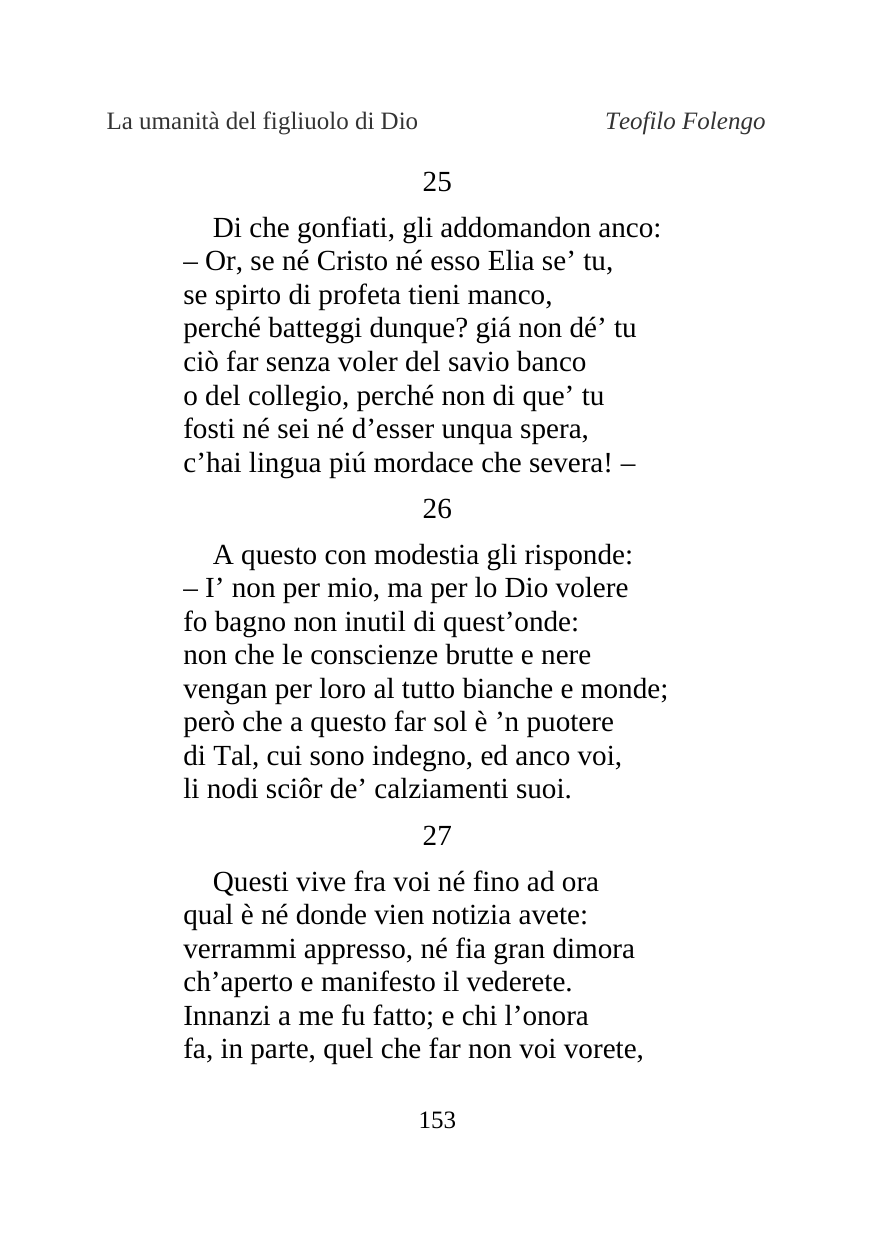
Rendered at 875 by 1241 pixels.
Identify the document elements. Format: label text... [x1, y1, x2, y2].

text A questo con modestia gli risponde: – I’ non per mio, ma per lo Dio volere fo bagno non inutil di quest’onde: non che le conscienze brutte e nere vengan per loro al tutto bianche e monde; però che a questo far sol è ’n puotere di Tal, cui sono indegno, ed anco voi, li nodi sciôr de’ calziamenti suoi. [183, 537, 768, 805]
text Questi vive fra voi né fino ad ora qual è né donde vien notizia avete: verrammi appresso, né fia gran dimora ch’aperto e manifesto il vederete. Innanzi a me fu fatto; e chi l’onora fa, in parte, quel che far non voi vorete, [183, 864, 768, 1065]
text 26 [106, 491, 768, 524]
text 25 [106, 164, 768, 197]
text 27 [106, 818, 768, 851]
text Di che gonfiati, gli addomandon anco: – Or, se né Cristo né esso Elia se’ tu, se spirto di profeta tieni manco, perché batteggi dunque? giá non dé’ tu ciò far senza voler del savio banco o del collegio, perché non di que’ tu fosti né sei né d’esser unqua spera, c’hai lingua piú mordace che severa! – [183, 210, 768, 478]
